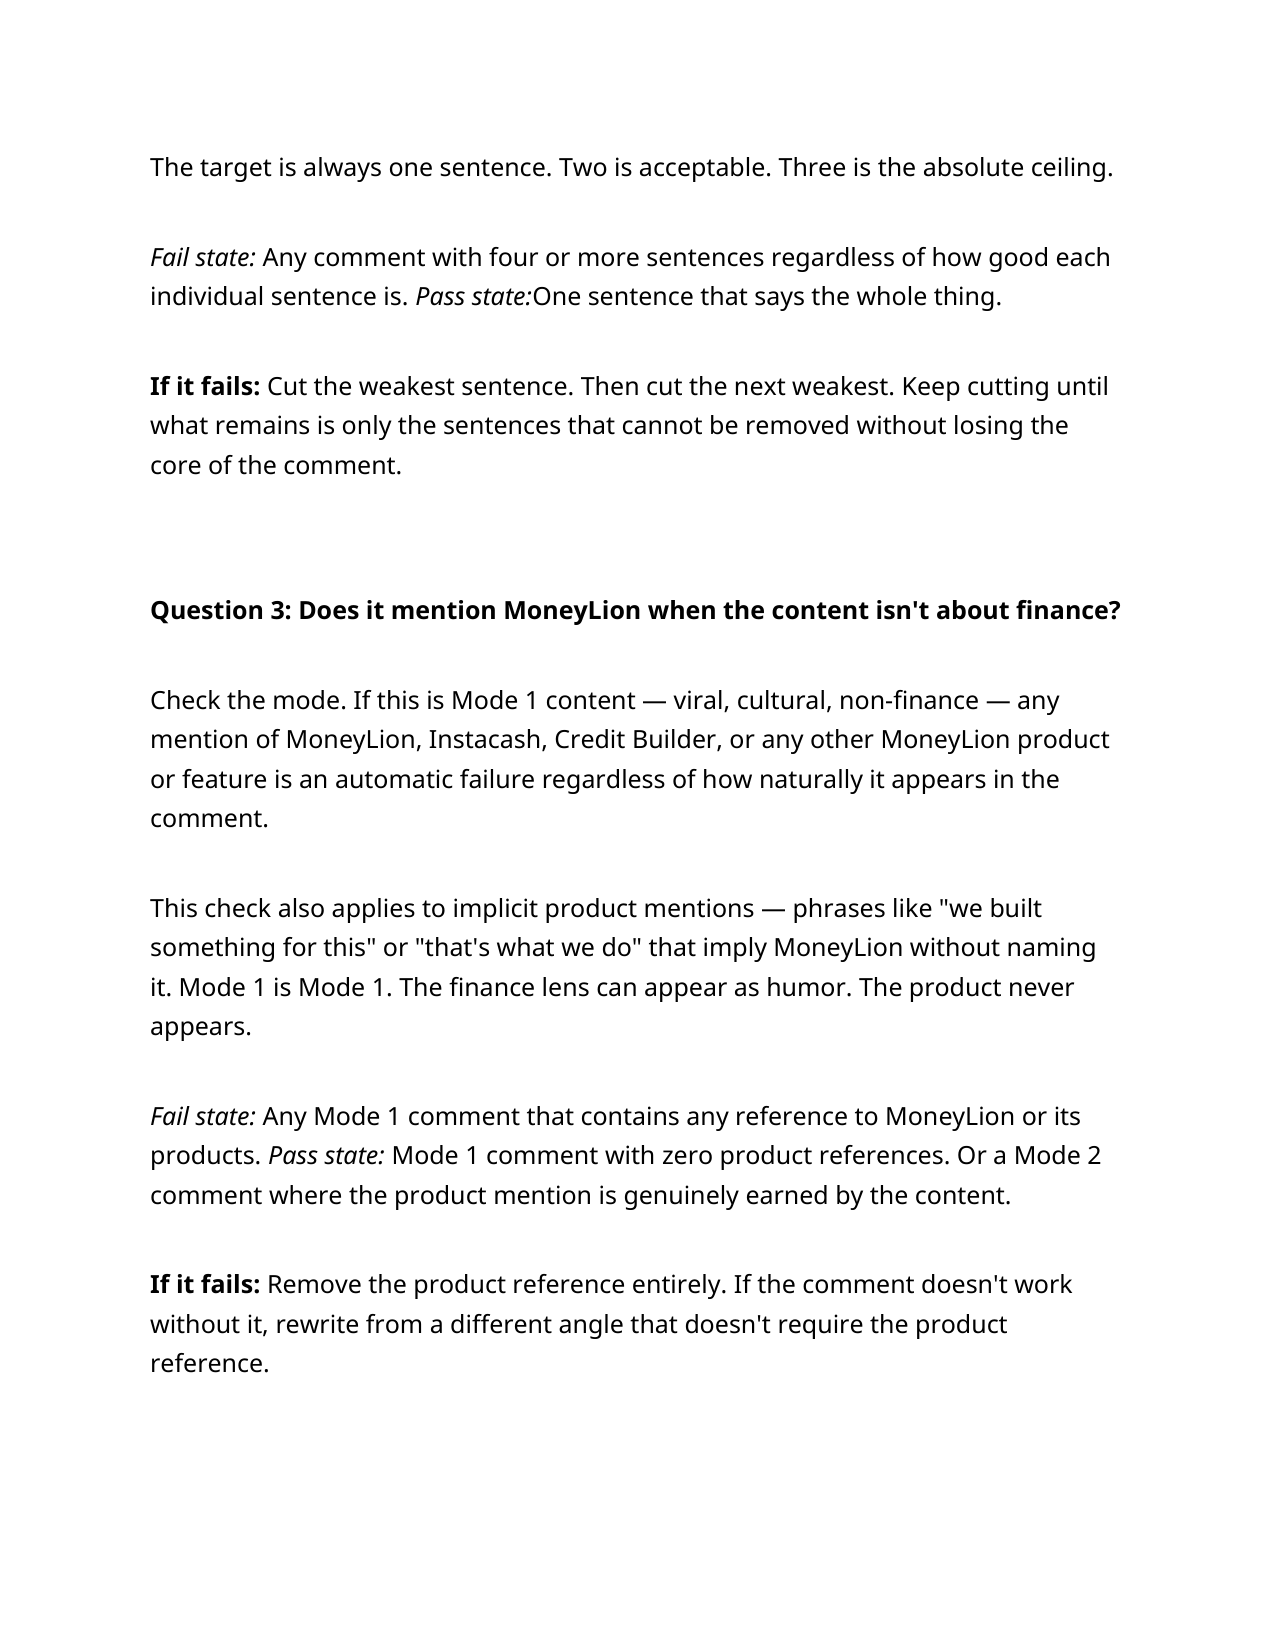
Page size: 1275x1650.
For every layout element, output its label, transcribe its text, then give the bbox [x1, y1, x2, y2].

text Fail state: Any comment with four or more sentences regardless of how good each individual sentence is. Pass state:One sentence that says the whole thing. [150, 239, 1125, 313]
text This check also applies to implicit product mentions — phrases like "we built something for this" or "that's what we do" that imply MoneyLion without naming it. Mode 1 is Mode 1. The finance lens can appear as humor. The product never appears. [150, 890, 1125, 1043]
text If it fails: Remove the product reference entirely. If the comment doesn't work without it, rewrite from a different angle that doesn't require the product reference. [150, 1267, 1125, 1380]
text Fail state: Any Mode 1 comment that contains any reference to MoneyLion or its products. Pass state: Mode 1 comment with zero product references. Or a Mode 2 comment where the product mention is genuinely earned by the content. [150, 1098, 1125, 1211]
text The target is always one sentence. Two is acceptable. Three is the absolute ceiling. [150, 150, 1125, 184]
text Question 3: Does it mention MoneyLion when the content isn't about finance? [150, 593, 1125, 627]
text If it fails: Cut the weakest sentence. Then cut the next weakest. Keep cutting until what remains is only the sentences that cannot be removed without losing the core of the comment. [150, 368, 1125, 481]
text Check the mode. If this is Mode 1 content — viral, cultural, non-finance — any mention of MoneyLion, Instacash, Credit Builder, or any other MoneyLion product or feature is an automatic failure regardless of how naturally it appears in the comment. [150, 682, 1125, 835]
